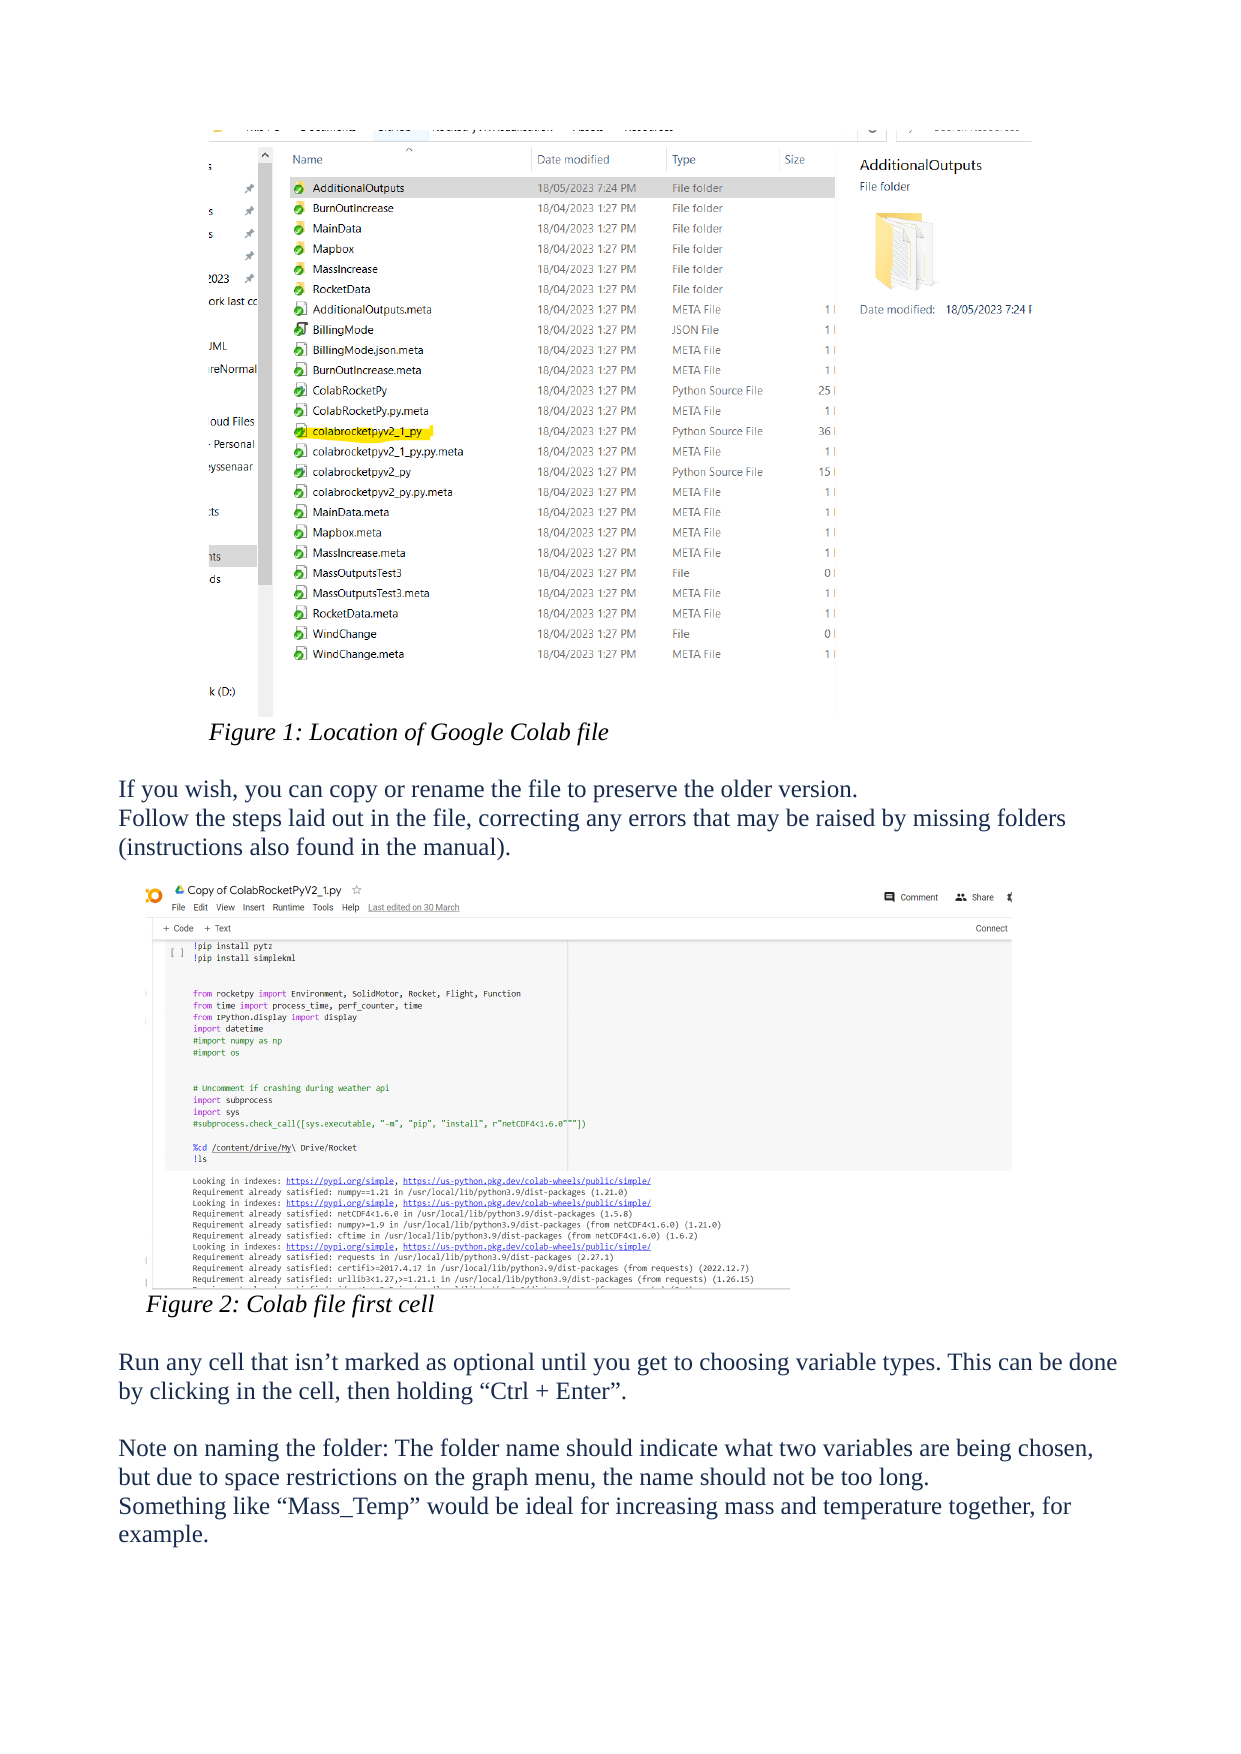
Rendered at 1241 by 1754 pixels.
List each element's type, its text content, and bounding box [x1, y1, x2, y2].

text Something like “Mass_Temp” would be ideal for increasing mass and temperature together, for example. [118, 1491, 1122, 1548]
text Note on naming the folder: The folder name should indicate what two variables are being chosen, but due to space restrictions on the graph menu, the name should not be too long. [118, 1433, 1122, 1491]
picture [145, 878, 1012, 1290]
text Figure 1: Location of Google Colab file [209, 717, 1032, 745]
text If you wish, you can copy or rename the file to preserve the older version. [118, 774, 1122, 803]
text Follow the steps laid out in the file, correcting any errors that may be raised by missing folders (instructions also found in the manual). [118, 803, 1122, 860]
text Run any cell that isn’t marked as optional until you get to choosing variable types. This can be done by clicking in the cell, then holding “Ctrl + Enter”. [118, 1347, 1122, 1404]
text Figure 2: Colab file first cell [146, 1290, 1012, 1318]
picture [208, 130, 1032, 717]
